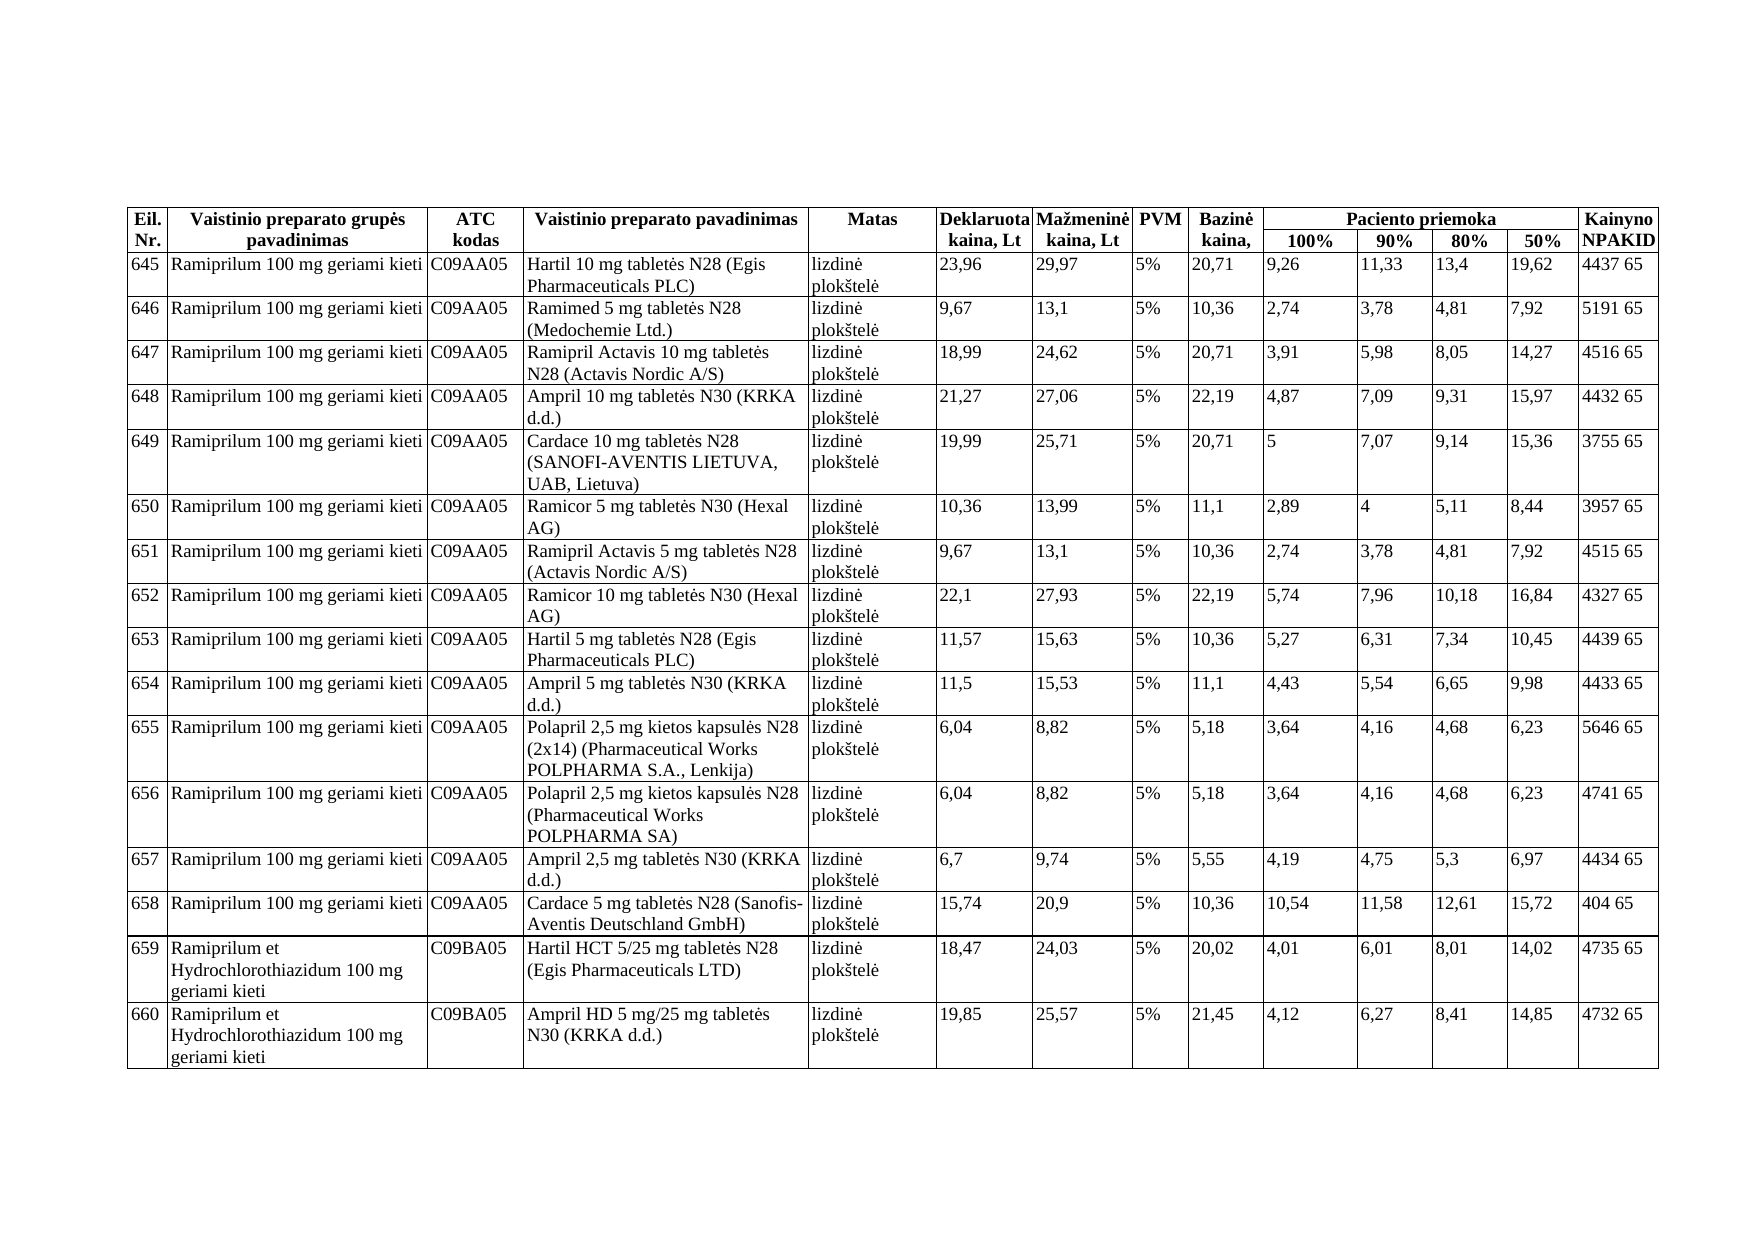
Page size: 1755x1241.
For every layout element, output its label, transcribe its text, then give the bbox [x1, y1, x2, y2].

table_cell 19,85 [937, 1003, 1032, 1067]
table_cell Ramicor 10 mg tabletės N30 (Hexal AG) [524, 584, 808, 627]
table_cell Ramiprilum 100 mg geriami kieti [168, 297, 427, 340]
table_cell C09AA05 [428, 782, 523, 847]
table_cell 7,09 [1358, 385, 1432, 428]
table_cell 7,96 [1358, 584, 1432, 627]
table_cell Ramiprilum 100 mg geriami kieti [168, 341, 427, 384]
table_cell 5,74 [1264, 584, 1357, 627]
table_cell 6,31 [1358, 628, 1432, 671]
table_cell 4,68 [1433, 716, 1507, 781]
table_cell C09AA05 [428, 540, 523, 583]
table_cell C09AA05 [428, 341, 523, 384]
table_cell Ramiprilum 100 mg geriami kieti [168, 540, 427, 583]
table_cell 5% [1133, 495, 1188, 538]
table_cell 8,82 [1033, 782, 1132, 847]
table_cell 100% [1264, 230, 1357, 252]
table_cell lizdinė plokštelė [809, 782, 936, 847]
table_cell lizdinė plokštelė [809, 628, 936, 671]
table_cell Ramiprilum 100 mg geriami kieti [168, 430, 427, 494]
table_cell 5% [1133, 716, 1188, 781]
table_cell 21,45 [1189, 1003, 1263, 1067]
table_cell 4433 65 [1579, 672, 1658, 715]
table_cell 5% [1133, 782, 1188, 847]
table_cell 4439 65 [1579, 628, 1658, 671]
table_cell C09AA05 [428, 716, 523, 781]
table_cell 5,18 [1189, 782, 1263, 847]
table_cell Ramipril Actavis 5 mg tabletės N28 (Actavis Nordic A/S) [524, 540, 808, 583]
table_cell 4,01 [1264, 937, 1357, 1002]
table_header Paciento priemoka [1264, 208, 1578, 229]
table_cell lizdinė plokštelė [809, 672, 936, 715]
table_cell 25,71 [1033, 430, 1132, 494]
table_cell C09AA05 [428, 430, 523, 494]
table_cell 5,18 [1189, 716, 1263, 781]
table_cell 10,18 [1433, 584, 1507, 627]
table_cell 4,19 [1264, 848, 1357, 891]
table_cell 18,47 [937, 937, 1032, 1002]
table_cell 5% [1133, 892, 1188, 935]
table_cell lizdinė plokštelė [809, 341, 936, 384]
table_cell 4 [1358, 495, 1432, 538]
table_cell 652 [128, 584, 167, 627]
table_cell Ramiprilum 100 mg geriami kieti [168, 848, 427, 891]
table_cell 5,11 [1433, 495, 1507, 538]
table_cell 10,36 [1189, 540, 1263, 583]
table_cell 4,87 [1264, 385, 1357, 428]
table_header Vaistinio preparato grupės pavadinimas [168, 208, 427, 252]
table_cell 653 [128, 628, 167, 671]
table_cell 22,1 [937, 584, 1032, 627]
table_cell Cardace 5 mg tabletės N28 (Sanofis-Aventis Deutschland GmbH) [524, 892, 808, 935]
table_header Vaistinio preparato pavadinimas [524, 208, 808, 252]
table_cell 650 [128, 495, 167, 538]
table_cell 6,23 [1508, 716, 1578, 781]
table_cell 5,27 [1264, 628, 1357, 671]
table_cell 6,01 [1358, 937, 1432, 1002]
table_cell 5% [1133, 540, 1188, 583]
table_cell 5% [1133, 253, 1188, 296]
table_header Matas [809, 208, 936, 252]
table_cell 5% [1133, 297, 1188, 340]
table_cell 404 65 [1579, 892, 1658, 935]
table_cell 22,19 [1189, 385, 1263, 428]
table_cell 4515 65 [1579, 540, 1658, 583]
table_cell 4327 65 [1579, 584, 1658, 627]
table_cell 6,23 [1508, 782, 1578, 847]
table_cell lizdinė plokštelė [809, 1003, 936, 1067]
table_cell 3957 65 [1579, 495, 1658, 538]
table_cell 660 [128, 1003, 167, 1067]
table_cell 11,58 [1358, 892, 1432, 935]
table_cell 11,1 [1189, 672, 1263, 715]
table_cell lizdinė plokštelė [809, 430, 936, 494]
table_cell 15,72 [1508, 892, 1578, 935]
table_cell 20,71 [1189, 253, 1263, 296]
table_cell 8,44 [1508, 495, 1578, 538]
table_cell 648 [128, 385, 167, 428]
table_cell 11,57 [937, 628, 1032, 671]
table_cell 23,96 [937, 253, 1032, 296]
table_cell Hartil 5 mg tabletės N28 (Egis Pharmaceuticals PLC) [524, 628, 808, 671]
table_cell 654 [128, 672, 167, 715]
table_cell 2,89 [1264, 495, 1357, 538]
table_cell 27,93 [1033, 584, 1132, 627]
table_cell 27,06 [1033, 385, 1132, 428]
table_cell 7,92 [1508, 297, 1578, 340]
table_cell 4434 65 [1579, 848, 1658, 891]
table_cell 9,74 [1033, 848, 1132, 891]
table_cell 7,07 [1358, 430, 1432, 494]
table_cell 8,01 [1433, 937, 1507, 1002]
table_cell 4437 65 [1579, 253, 1658, 296]
table_cell Ramiprilum 100 mg geriami kieti [168, 495, 427, 538]
table_cell Ramiprilum 100 mg geriami kieti [168, 782, 427, 847]
table_cell 2,74 [1264, 297, 1357, 340]
table_cell 7,92 [1508, 540, 1578, 583]
table_cell Ramiprilum 100 mg geriami kieti [168, 584, 427, 627]
table_header Deklaruota kaina, Lt [937, 208, 1032, 252]
table_header Mažmeninė kaina, Lt [1033, 208, 1132, 252]
table_cell 5,55 [1189, 848, 1263, 891]
table_cell lizdinė plokštelė [809, 253, 936, 296]
table_cell 15,63 [1033, 628, 1132, 671]
table_cell 6,7 [937, 848, 1032, 891]
table_cell 15,36 [1508, 430, 1578, 494]
table_cell Ramipril Actavis 10 mg tabletės N28 (Actavis Nordic A/S) [524, 341, 808, 384]
table_cell 14,02 [1508, 937, 1578, 1002]
table_cell 5% [1133, 848, 1188, 891]
table_cell Cardace 10 mg tabletės N28 (SANOFI-AVENTIS LIETUVA, UAB, Lietuva) [524, 430, 808, 494]
table_cell 6,65 [1433, 672, 1507, 715]
table_cell 9,98 [1508, 672, 1578, 715]
table_cell 5191 65 [1579, 297, 1658, 340]
table_cell 8,82 [1033, 716, 1132, 781]
table_cell 10,36 [1189, 628, 1263, 671]
table_cell 5% [1133, 430, 1188, 494]
table_cell 645 [128, 253, 167, 296]
table_cell 3755 65 [1579, 430, 1658, 494]
table_cell Ramiprilum 100 mg geriami kieti [168, 716, 427, 781]
table_cell 8,41 [1433, 1003, 1507, 1067]
table_cell 9,67 [937, 297, 1032, 340]
table_cell Ampril HD 5 mg/25 mg tabletės N30 (KRKA d.d.) [524, 1003, 808, 1067]
table_cell 29,97 [1033, 253, 1132, 296]
table_cell C09AA05 [428, 892, 523, 935]
table_header Eil. Nr. [128, 208, 167, 252]
table_cell C09AA05 [428, 584, 523, 627]
table_cell lizdinė plokštelė [809, 937, 936, 1002]
table_cell 4,68 [1433, 782, 1507, 847]
table_cell 651 [128, 540, 167, 583]
table_cell 5646 65 [1579, 716, 1658, 781]
table_cell lizdinė plokštelė [809, 848, 936, 891]
table_cell 10,54 [1264, 892, 1357, 935]
table_cell 656 [128, 782, 167, 847]
table_cell 4,43 [1264, 672, 1357, 715]
table_header Bazinė kaina, Lt [1189, 208, 1263, 252]
table_cell 20,9 [1033, 892, 1132, 935]
table_cell 5,98 [1358, 341, 1432, 384]
table_cell 9,67 [937, 540, 1032, 583]
table_cell 3,64 [1264, 716, 1357, 781]
table_cell 5,54 [1358, 672, 1432, 715]
table_cell 3,78 [1358, 540, 1432, 583]
table_cell C09AA05 [428, 672, 523, 715]
table_cell 4,16 [1358, 716, 1432, 781]
table_cell 19,99 [937, 430, 1032, 494]
table_cell Ramiprilum et Hydrochlorothiazidum 100 mg geriami kieti [168, 937, 427, 1002]
table_cell 3,78 [1358, 297, 1432, 340]
table_cell 16,84 [1508, 584, 1578, 627]
table_cell lizdinė plokštelė [809, 716, 936, 781]
table_cell Ramiprilum 100 mg geriami kieti [168, 385, 427, 428]
table_cell 20,02 [1189, 937, 1263, 1002]
table_cell 6,27 [1358, 1003, 1432, 1067]
table_cell Ramiprilum 100 mg geriami kieti [168, 253, 427, 296]
table_cell 15,53 [1033, 672, 1132, 715]
table_cell lizdinė plokštelė [809, 584, 936, 627]
table_cell Hartil HCT 5/25 mg tabletės N28 (Egis Pharmaceuticals LTD) [524, 937, 808, 1002]
table_cell 5% [1133, 385, 1188, 428]
table_cell 50% [1508, 230, 1578, 252]
table_cell 4,16 [1358, 782, 1432, 847]
table_cell 13,4 [1433, 253, 1507, 296]
table_cell Ramiprilum 100 mg geriami kieti [168, 628, 427, 671]
table_cell lizdinė plokštelė [809, 892, 936, 935]
table_cell 24,62 [1033, 341, 1132, 384]
table_cell 13,1 [1033, 297, 1132, 340]
table_cell 80% [1433, 230, 1507, 252]
table_cell 10,36 [937, 495, 1032, 538]
table_cell 5% [1133, 341, 1188, 384]
table_cell 11,1 [1189, 495, 1263, 538]
table_cell 21,27 [937, 385, 1032, 428]
table_cell 20,71 [1189, 341, 1263, 384]
table_cell 649 [128, 430, 167, 494]
table_cell 2,74 [1264, 540, 1357, 583]
table_cell Hartil 10 mg tabletės N28 (Egis Pharmaceuticals PLC) [524, 253, 808, 296]
table_cell 4,75 [1358, 848, 1432, 891]
table_cell Ampril 2,5 mg tabletės N30 (KRKA d.d.) [524, 848, 808, 891]
table_cell Ramiprilum 100 mg geriami kieti [168, 892, 427, 935]
table_cell 11,33 [1358, 253, 1432, 296]
table_cell 6,04 [937, 716, 1032, 781]
table_cell 4732 65 [1579, 1003, 1658, 1067]
table_cell 11,5 [937, 672, 1032, 715]
table_cell 657 [128, 848, 167, 891]
table_cell 9,14 [1433, 430, 1507, 494]
table_cell 5,3 [1433, 848, 1507, 891]
table_cell C09AA05 [428, 628, 523, 671]
table_cell 5% [1133, 1003, 1188, 1067]
table_cell 9,31 [1433, 385, 1507, 428]
table_cell C09AA05 [428, 385, 523, 428]
table_header Kainyno NPAKID [1579, 208, 1658, 252]
table_cell 7,34 [1433, 628, 1507, 671]
table_cell C09BA05 [428, 937, 523, 1002]
table_cell Ramiprilum 100 mg geriami kieti [168, 672, 427, 715]
table_header ATC kodas [428, 208, 523, 252]
table_cell 5% [1133, 672, 1188, 715]
table_cell 25,57 [1033, 1003, 1132, 1067]
table_cell 655 [128, 716, 167, 781]
table_header PVM [1133, 208, 1188, 252]
table_cell 13,1 [1033, 540, 1132, 583]
table_cell lizdinė plokštelė [809, 540, 936, 583]
table_cell C09AA05 [428, 848, 523, 891]
table_cell 3,64 [1264, 782, 1357, 847]
table_cell 20,71 [1189, 430, 1263, 494]
table_cell Ramiprilum et Hydrochlorothiazidum 100 mg geriami kieti [168, 1003, 427, 1067]
table_cell lizdinė plokštelė [809, 297, 936, 340]
table_cell 8,05 [1433, 341, 1507, 384]
table_cell 5 [1264, 430, 1357, 494]
table_cell 6,04 [937, 782, 1032, 847]
table_cell 4735 65 [1579, 937, 1658, 1002]
table_cell 3,91 [1264, 341, 1357, 384]
table_cell 9,26 [1264, 253, 1357, 296]
table_cell 14,27 [1508, 341, 1578, 384]
table_cell Ampril 10 mg tabletės N30 (KRKA d.d.) [524, 385, 808, 428]
table_cell 659 [128, 937, 167, 1002]
table_cell 658 [128, 892, 167, 935]
table_cell 22,19 [1189, 584, 1263, 627]
table_cell 12,61 [1433, 892, 1507, 935]
table_cell 647 [128, 341, 167, 384]
table_cell 13,99 [1033, 495, 1132, 538]
table_cell lizdinė plokštelė [809, 495, 936, 538]
table_cell lizdinė plokštelė [809, 385, 936, 428]
table_cell 15,97 [1508, 385, 1578, 428]
table_cell Ramimed 5 mg tabletės N28 (Medochemie Ltd.) [524, 297, 808, 340]
table_cell 10,36 [1189, 297, 1263, 340]
table_cell 15,74 [937, 892, 1032, 935]
table_cell C09AA05 [428, 495, 523, 538]
table_cell C09BA05 [428, 1003, 523, 1067]
table_cell 4,81 [1433, 297, 1507, 340]
table_cell Ampril 5 mg tabletės N30 (KRKA d.d.) [524, 672, 808, 715]
table_cell 14,85 [1508, 1003, 1578, 1067]
table_cell 4516 65 [1579, 341, 1658, 384]
table_cell 19,62 [1508, 253, 1578, 296]
table_cell C09AA05 [428, 297, 523, 340]
table_cell 5% [1133, 937, 1188, 1002]
table_cell 5% [1133, 628, 1188, 671]
table_cell 90% [1358, 230, 1432, 252]
table_cell 18,99 [937, 341, 1032, 384]
table_cell Polapril 2,5 mg kietos kapsulės N28 (2x14) (Pharmaceutical Works POLPHARMA S.A., Lenkija) [524, 716, 808, 781]
table_cell Ramicor 5 mg tabletės N30 (Hexal AG) [524, 495, 808, 538]
table_cell 5% [1133, 584, 1188, 627]
table_cell 4432 65 [1579, 385, 1658, 428]
table_cell 10,45 [1508, 628, 1578, 671]
table_cell 6,97 [1508, 848, 1578, 891]
table_cell Polapril 2,5 mg kietos kapsulės N28 (Pharmaceutical Works POLPHARMA SA) [524, 782, 808, 847]
table_cell 10,36 [1189, 892, 1263, 935]
table_cell 646 [128, 297, 167, 340]
table_cell 24,03 [1033, 937, 1132, 1002]
table_cell C09AA05 [428, 253, 523, 296]
table_cell 4741 65 [1579, 782, 1658, 847]
table_cell 4,12 [1264, 1003, 1357, 1067]
table_cell 4,81 [1433, 540, 1507, 583]
